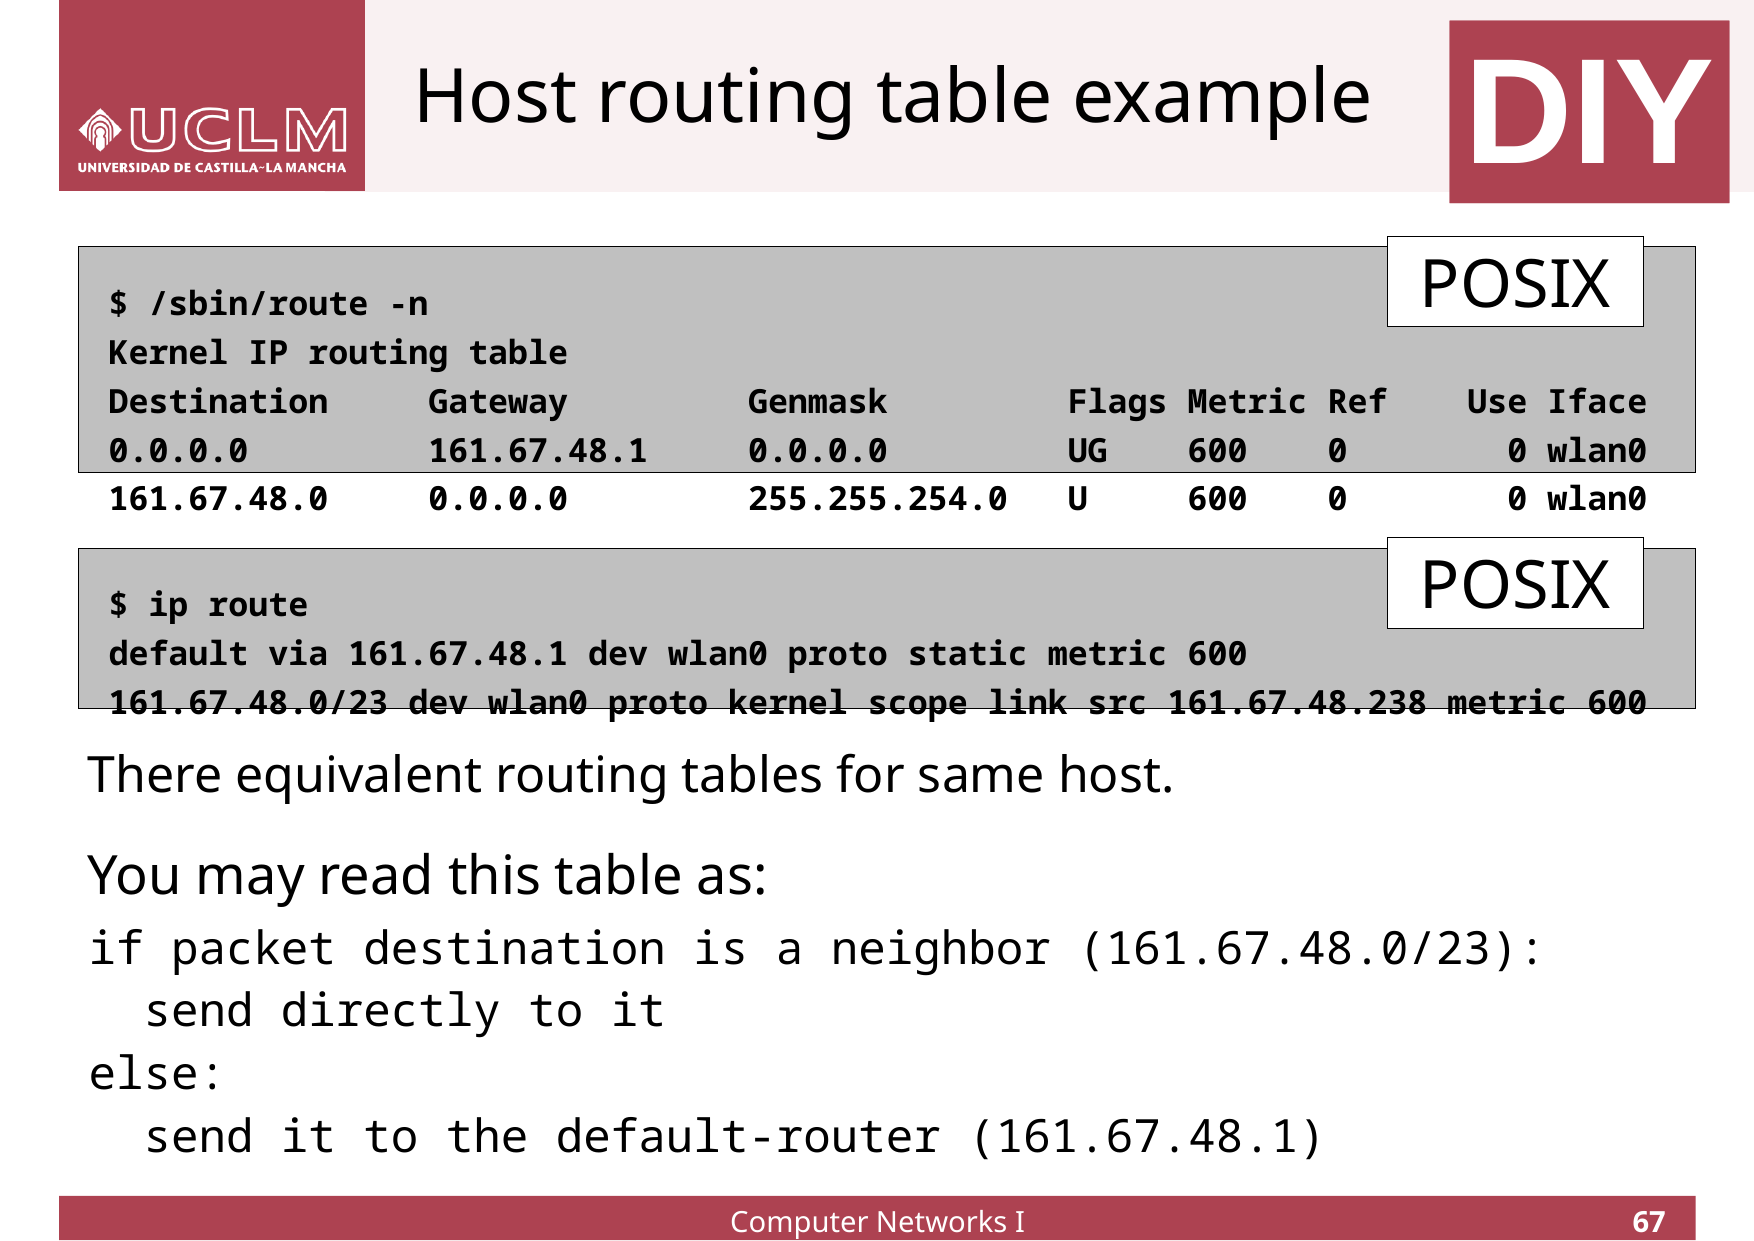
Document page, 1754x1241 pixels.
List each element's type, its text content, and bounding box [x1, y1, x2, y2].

picture [59, 0, 365, 191]
text_box $ ip route default via 161.67.48.1 dev wlan0 proto static metric 600 161.67.48.0/23 dev wlan0 proto kernel scope link src 161.67.48.238 metric 600 [78, 548, 1696, 709]
list if packet destination is a neighbor (161.67.48.0/23): send directly to it else: send it to the default-router (161.67.48.1) [88, 915, 1668, 1241]
list POSIX [1387, 537, 1644, 629]
title Host routing table example [413, 0, 1667, 198]
list POSIX [1387, 236, 1644, 327]
list There equivalent routing tables for same host. You may read this table as: [87, 738, 1667, 1241]
text_box $ /sbin/route -n Kernel IP routing table Destination Gateway Genmask Flags Metric Ref Use Iface 0.0.0.0 161.67.48.1 0.0.0.0 UG 600 0 0 wlan0 161.67.48.0 0.0.0.0 255.255.254.0 U 600 0 0 wlan0 [78, 246, 1696, 473]
text_box DIY [1449, 20, 1730, 204]
